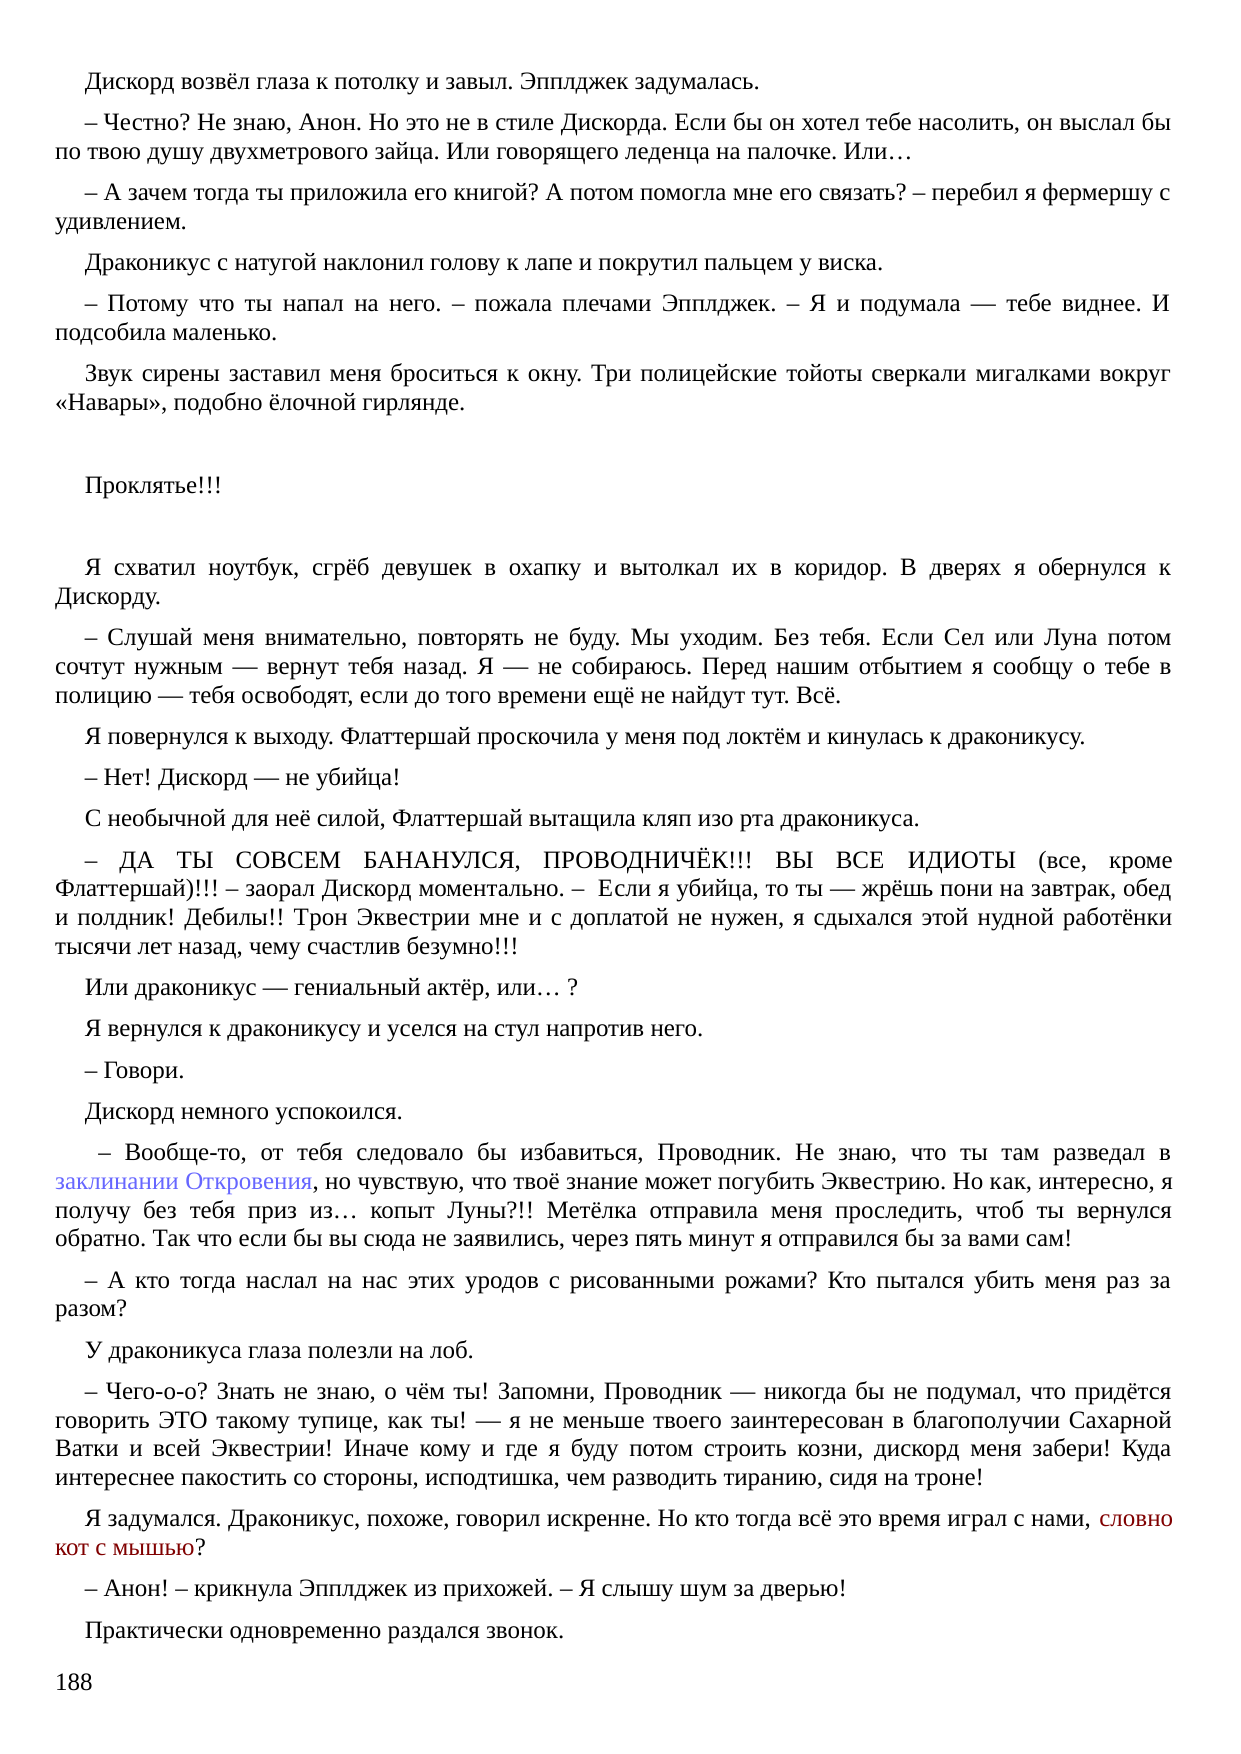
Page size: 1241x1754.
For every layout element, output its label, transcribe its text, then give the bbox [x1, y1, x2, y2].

text С необычной для неё силой, Флаттершай вытащила кляп изо рта драконикуса. [55, 803, 1173, 832]
text – Нет! Дискорд — не убийца! [55, 762, 1173, 791]
text – Чего-о-о? Знать не знаю, о чём ты! Запомни, Проводник — никогда бы не подумал, что придётся говорить ЭТО такому тупице, как ты! — я не меньше твоего заинтересован в благополучии Сахарной Ватки и всей Эквестрии! Иначе кому и где я буду потом строить козни, дискорд меня забери! Куда интереснее пакостить со стороны, исподтишка, чем разводить тиранию, сидя на троне! [55, 1376, 1173, 1491]
text У драконикуса глаза полезли на лоб. [55, 1335, 1173, 1363]
text Звук сирены заставил меня броситься к окну. Три полицейские тойоты сверкали мигалками вокруг «Навары», подобно ёлочной гирлянде. [55, 358, 1173, 416]
text – Потому что ты напал на него. – пожала плечами Эпплджек. – Я и подумала — тебе виднее. И подсобила маленько. [55, 288, 1173, 346]
text – Вообще-то, от тебя следовало бы избавиться, Проводник. Не знаю, что ты там разведал в заклинании Откровения, но чувствую, что твоё знание может погубить Эквестрию. Но как, интересно, я получу без тебя приз из… копыт Луны?!! Метёлка отправила меня проследить, чтоб ты вернулся обратно. Так что если бы вы сюда не заявились, через пять минут я отправился бы за вами сам! [55, 1137, 1173, 1252]
text Практически одновременно раздался звонок. [55, 1615, 1173, 1643]
text Проклятье!!! [55, 470, 1173, 498]
text – А зачем тогда ты приложила его книгой? А потом помогла мне его связать? – перебил я фермершу с удивлением. [55, 177, 1173, 235]
text – Слушай меня внимательно, повторять не буду. Мы уходим. Без тебя. Если Сел или Луна потом сочтут нужным — вернут тебя назад. Я — не собираюсь. Перед нашим отбытием я сообщу о тебе в полицию — тебя освободят, если до того времени ещё не найдут тут. Всё. [55, 622, 1173, 708]
text Я повернулся к выходу. Флаттершай проскочила у меня под локтём и кинулась к драконикусу. [55, 721, 1173, 750]
text – Анон! – крикнула Эпплджек из прихожей. – Я слышу шум за дверью! [55, 1573, 1173, 1602]
text Я схватил ноутбук, сгрёб девушек в охапку и вытолкал их в коридор. В дверях я обернулся к Дискорду. [55, 552, 1173, 610]
text Дискорд немного успокоился. [55, 1096, 1173, 1125]
text – ДА ТЫ СОВСЕМ БАНАНУЛСЯ, ПРОВОДНИЧЁК!!! ВЫ ВСЕ ИДИОТЫ (все, кроме Флаттершай)!!! – заорал Дискорд моментально. – Если я убийца, то ты — жрёшь пони на завтрак, обед и полдник! Дебилы!! Трон Эквестрии мне и с доплатой не нужен, я сдыхался этой нудной работёнки тысячи лет назад, чему счастлив безумно!!! [55, 845, 1173, 960]
text – Честно? Не знаю, Анон. Но это не в стиле Дискорда. Если бы он хотел тебе насолить, он выслал бы по твою душу двухметрового зайца. Или говорящего леденца на палочке. Или… [55, 107, 1173, 165]
text Я задумался. Драконикус, похоже, говорил искренне. Но кто тогда всё это время играл с нами, словно кот с мышью? [55, 1503, 1173, 1561]
text Драконикус с натугой наклонил голову к лапе и покрутил пальцем у виска. [55, 247, 1173, 276]
text Или драконикус — гениальный актёр, или… ? [55, 972, 1173, 1001]
text Я вернулся к драконикусу и уселся на стул напротив него. [55, 1013, 1173, 1042]
text Дискорд возвёл глаза к потолку и завыл. Эпплджек задумалась. [55, 66, 1173, 95]
text – А кто тогда наслал на нас этих уродов с рисованными рожами? Кто пытался убить меня раз за разом? [55, 1265, 1173, 1322]
text – Говори. [55, 1055, 1173, 1083]
